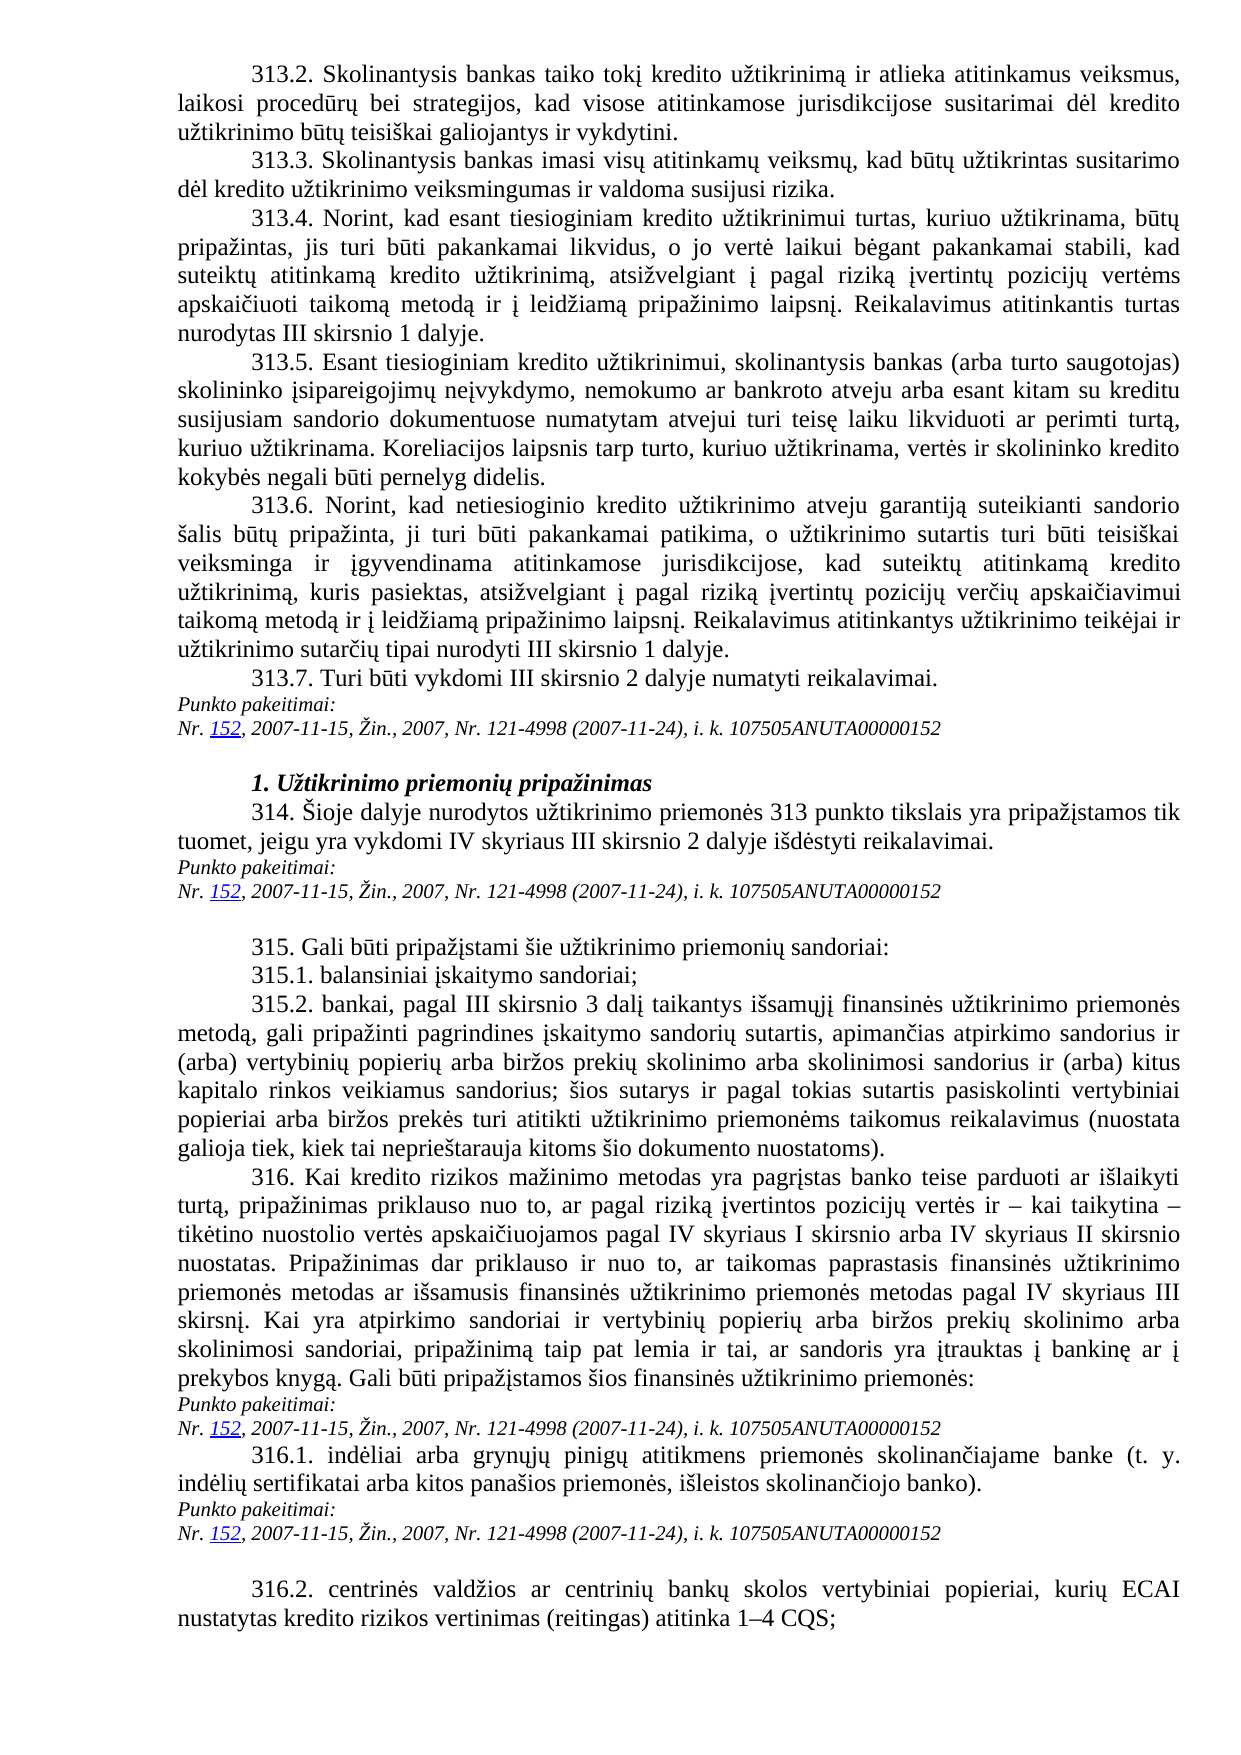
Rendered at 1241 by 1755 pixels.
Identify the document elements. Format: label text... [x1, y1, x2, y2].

text 314. Šioje dalyje nurodytos užtikrinimo priemonės 313 punkto tikslais yra pripažįstamos tik tuomet, jeigu yra vykdomi IV skyriaus III skirsnio 2 dalyje išdėstyti reikalavimai. [177, 797, 1181, 855]
text 1. Užtikrinimo priemonių pripažinimas [177, 768, 1181, 797]
text 313.6. Norint, kad netiesioginio kredito užtikrinimo atveju garantiją suteikianti sandorio šalis būtų pripažinta, ji turi būti pakankamai patikima, o užtikrinimo sutartis turi būti teisiškai veiksminga ir įgyvendinama atitinkamose jurisdikcijose, kad suteiktų atitinkamą kredito užtikrinimą, kuris pasiektas, atsižvelgiant į pagal riziką įvertintų pozicijų verčių apskaičiavimui taikomą metodą ir į leidžiamą pripažinimo laipsnį. Reikalavimus atitinkantys užtikrinimo teikėjai ir užtikrinimo sutarčių tipai nurodyti III skirsnio 1 dalyje. [177, 490, 1181, 663]
text Punkto pakeitimai: [177, 692, 1181, 716]
text 316.1. indėliai arba grynųjų pinigų atitikmens priemonės skolinančiajame banke (t. y. indėlių sertifikatai arba kitos panašios priemonės, išleistos skolinančiojo banko). [177, 1440, 1181, 1497]
text Nr. 152, 2007-11-15, Žin., 2007, Nr. 121-4998 (2007-11-24), i. k. 107505ANUTA00000152 [177, 879, 1181, 903]
text Punkto pakeitimai: [177, 1392, 1181, 1416]
text 316.2. centrinės valdžios ar centrinių bankų skolos vertybiniai popieriai, kurių ECAI nustatytas kredito rizikos vertinimas (reitingas) atitinka 1–4 CQS; [177, 1574, 1181, 1632]
text 315.1. balansiniai įskaitymo sandoriai; [177, 960, 1181, 989]
text 315.2. bankai, pagal III skirsnio 3 dalį taikantys išsamųjį finansinės užtikrinimo priemonės metodą, gali pripažinti pagrindines įskaitymo sandorių sutartis, apimančias atpirkimo sandorius ir (arba) vertybinių popierių arba biržos prekių skolinimo arba skolinimosi sandorius ir (arba) kitus kapitalo rinkos veikiamus sandorius; šios sutarys ir pagal tokias sutartis pasiskolinti vertybiniai popieriai arba biržos prekės turi atitikti užtikrinimo priemonėms taikomus reikalavimus (nuostata galioja tiek, kiek tai neprieštarauja kitoms šio dokumento nuostatoms). [177, 989, 1181, 1162]
text 313.4. Norint, kad esant tiesioginiam kredito užtikrinimui turtas, kuriuo užtikrinama, būtų pripažintas, jis turi būti pakankamai likvidus, o jo vertė laikui bėgant pakankamai stabili, kad suteiktų atitinkamą kredito užtikrinimą, atsižvelgiant į pagal riziką įvertintų pozicijų vertėms apskaičiuoti taikomą metodą ir į leidžiamą pripažinimo laipsnį. Reikalavimus atitinkantis turtas nurodytas III skirsnio 1 dalyje. [177, 203, 1181, 347]
text Nr. 152, 2007-11-15, Žin., 2007, Nr. 121-4998 (2007-11-24), i. k. 107505ANUTA00000152 [177, 1521, 1181, 1545]
text 313.5. Esant tiesioginiam kredito užtikrinimui, skolinantysis bankas (arba turto saugotojas) skolininko įsipareigojimų neįvykdymo, nemokumo ar bankroto atveju arba esant kitam su kreditu susijusiam sandorio dokumentuose numatytam atvejui turi teisę laiku likviduoti ar perimti turtą, kuriuo užtikrinama. Koreliacijos laipsnis tarp turto, kuriuo užtikrinama, vertės ir skolininko kredito kokybės negali būti pernelyg didelis. [177, 347, 1181, 490]
text Nr. 152, 2007-11-15, Žin., 2007, Nr. 121-4998 (2007-11-24), i. k. 107505ANUTA00000152 [177, 1416, 1181, 1440]
text 313.7. Turi būti vykdomi III skirsnio 2 dalyje numatyti reikalavimai. [177, 663, 1181, 692]
text Punkto pakeitimai: [177, 855, 1181, 879]
text 316. Kai kredito rizikos mažinimo metodas yra pagrįstas banko teise parduoti ar išlaikyti turtą, pripažinimas priklauso nuo to, ar pagal riziką įvertintos pozicijų vertės ir – kai taikytina – tikėtino nuostolio vertės apskaičiuojamos pagal IV skyriaus I skirsnio arba IV skyriaus II skirsnio nuostatas. Pripažinimas dar priklauso ir nuo to, ar taikomas paprastasis finansinės užtikrinimo priemonės metodas ar išsamusis finansinės užtikrinimo priemonės metodas pagal IV skyriaus III skirsnį. Kai yra atpirkimo sandoriai ir vertybinių popierių arba biržos prekių skolinimo arba skolinimosi sandoriai, pripažinimą taip pat lemia ir tai, ar sandoris yra įtrauktas į bankinę ar į prekybos knygą. Gali būti pripažįstamos šios finansinės užtikrinimo priemonės: [177, 1162, 1181, 1392]
text 315. Gali būti pripažįstami šie užtikrinimo priemonių sandoriai: [177, 932, 1181, 960]
text 313.3. Skolinantysis bankas imasi visų atitinkamų veiksmų, kad būtų užtikrintas susitarimo dėl kredito užtikrinimo veiksmingumas ir valdoma susijusi rizika. [177, 145, 1181, 203]
text Nr. 152, 2007-11-15, Žin., 2007, Nr. 121-4998 (2007-11-24), i. k. 107505ANUTA00000152 [177, 716, 1181, 740]
text Punkto pakeitimai: [177, 1497, 1181, 1521]
text 313.2. Skolinantysis bankas taiko tokį kredito užtikrinimą ir atlieka atitinkamus veiksmus, laikosi procedūrų bei strategijos, kad visose atitinkamose jurisdikcijose susitarimai dėl kredito užtikrinimo būtų teisiškai galiojantys ir vykdytini. [177, 59, 1181, 145]
